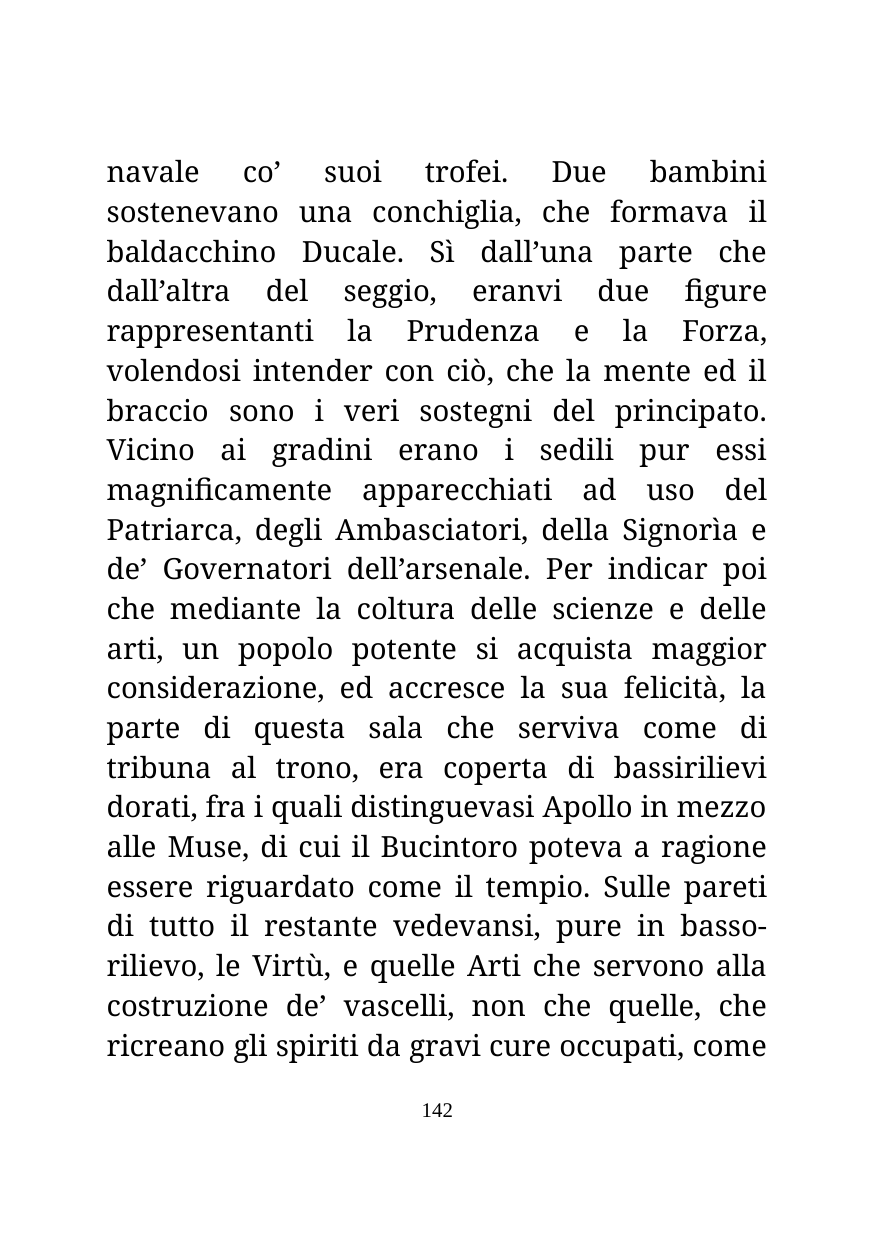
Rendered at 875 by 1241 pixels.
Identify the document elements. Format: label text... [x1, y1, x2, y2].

text navale co’ suoi trofei. Due bambini sostenevano una conchiglia, che formava il baldacchino Ducale. Sì dall’una parte che dall’altra del seggio, eranvi due figure rappresentanti la Prudenza e la Forza, volendosi intender con ciò, che la mente ed il braccio sono i veri sostegni del principato. Vicino ai gradini erano i sedili pur essi magnificamente apparecchiati ad uso del Patriarca, degli Ambasciatori, della Signorìa e de’ Governatori dell’arsenale. Per indicar poi che mediante la coltura delle scienze e delle arti, un popolo potente si acquista maggior considerazione, ed accresce la sua felicità, la parte di questa sala che serviva come di tribuna al trono, era coperta di bassirilievi dorati, fra i quali distinguevasi Apollo in mezzo alle Muse, di cui il Bucintoro poteva a ragione essere riguardato come il tempio. Sulle pareti di tutto il restante vedevansi, pure in basso-rilievo, le Virtù, e quelle Arti che servono alla costruzione de’ vascelli, non che quelle, che ricreano gli spiriti da gravi cure occupati, come [106, 152, 768, 1064]
